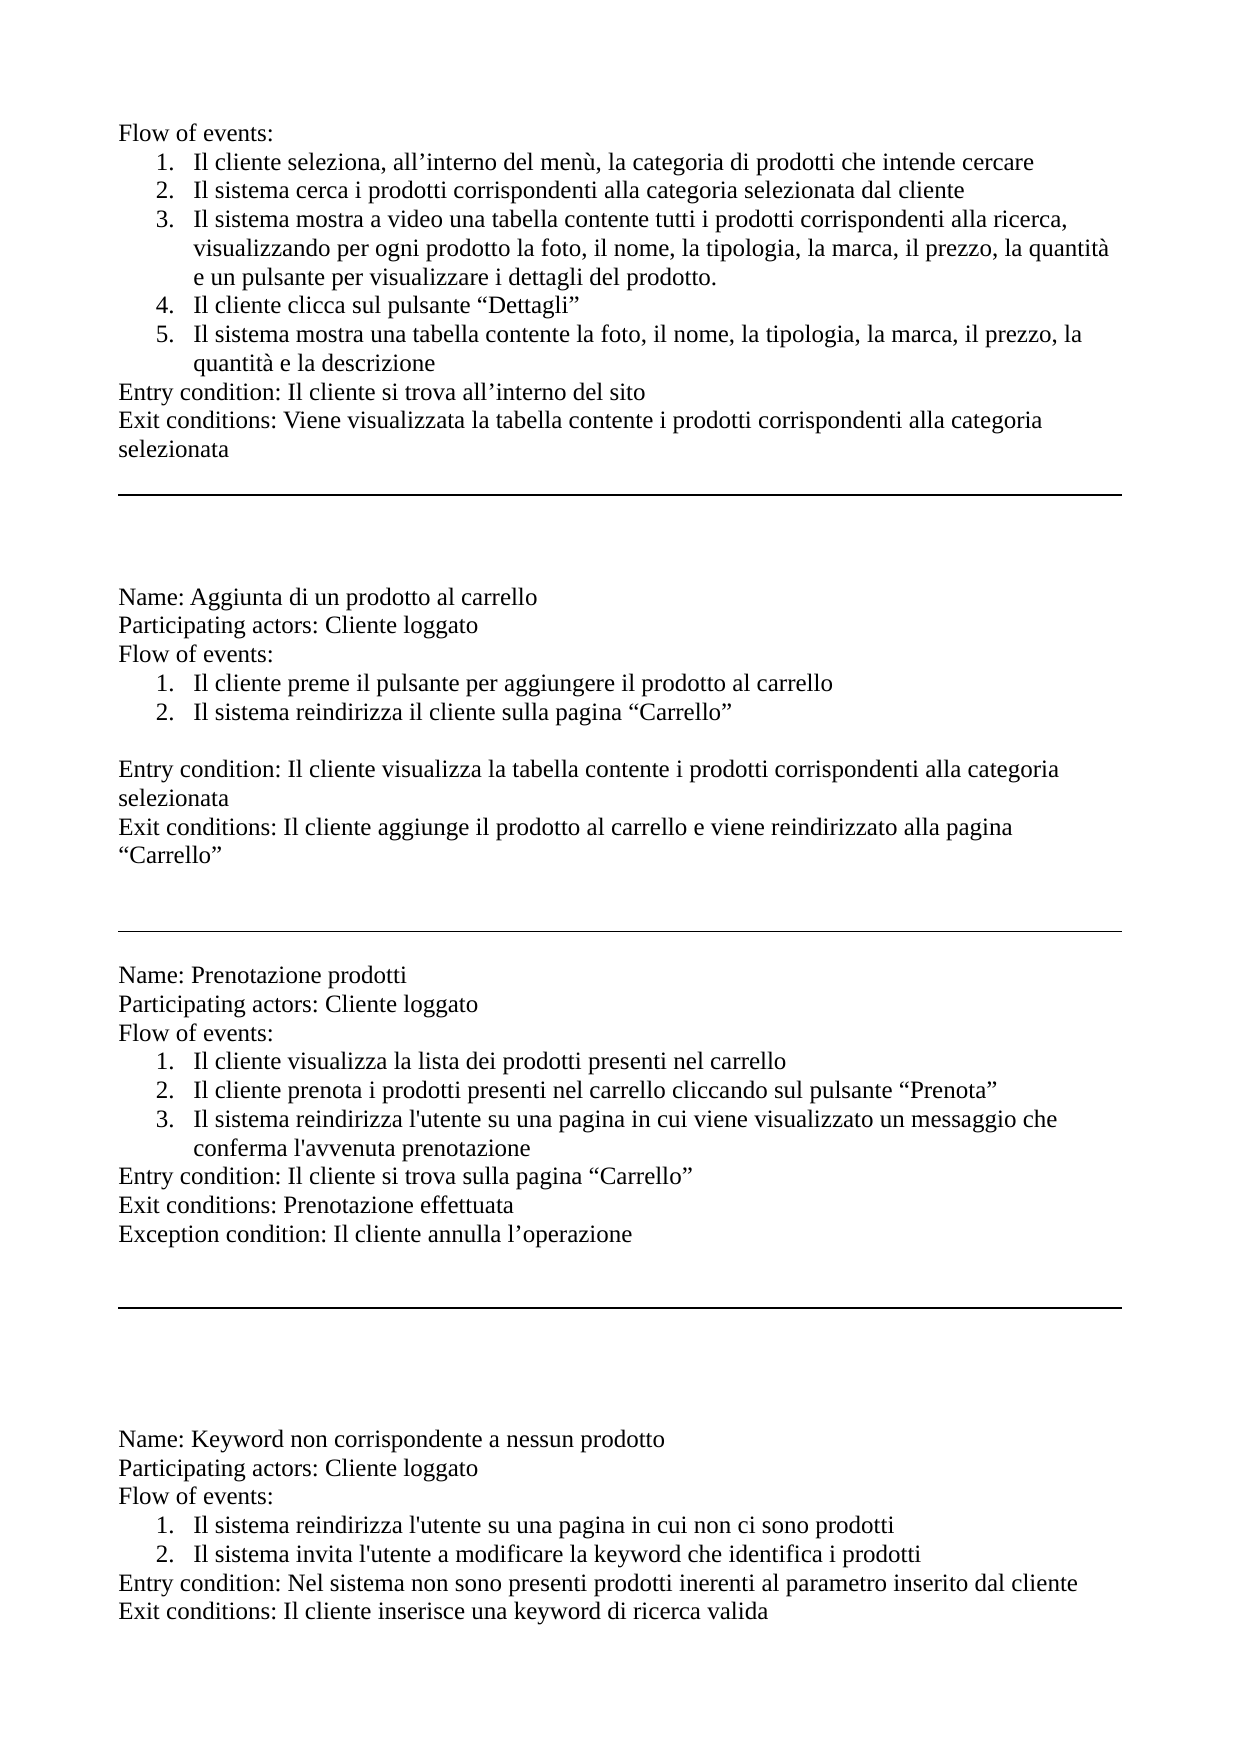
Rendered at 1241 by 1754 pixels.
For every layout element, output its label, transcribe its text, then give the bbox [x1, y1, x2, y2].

text Exit conditions: Prenotazione effettuata [118, 1190, 1122, 1219]
text Name: Aggiunta di un prodotto al carrello [118, 582, 1122, 611]
list Il sistema mostra a video una tabella contente tutti i prodotti corrispondenti alla ricerca, visualizzando per ogni prodotto la foto, il nome, la tipologia, la marca, il prezzo, la quantità e un pulsante per visualizzare i dettagli del prodotto. [156, 204, 1122, 291]
list Il cliente visualizza la lista dei prodotti presenti nel carrello [156, 1046, 1122, 1075]
text Flow of events: [118, 1481, 1122, 1510]
list Il sistema reindirizza il cliente sulla pagina “Carrello” [156, 697, 1122, 726]
text Flow of events: [118, 118, 1122, 147]
text Entry condition: Il cliente si trova all’interno del sito [118, 377, 1122, 406]
text Exit conditions: Il cliente aggiunge il prodotto al carrello e viene reindirizzato alla pagina “Carrello” [118, 812, 1122, 869]
list Il cliente clicca sul pulsante “Dettagli” [156, 291, 1122, 319]
text Entry condition: Il cliente si trova sulla pagina “Carrello” [118, 1161, 1122, 1190]
text Entry condition: Nel sistema non sono presenti prodotti inerenti al parametro inserito dal cliente [118, 1568, 1122, 1596]
text Name: Prenotazione prodotti [118, 960, 1122, 989]
list Il sistema cerca i prodotti corrispondenti alla categoria selezionata dal cliente [156, 176, 1122, 204]
list Il sistema mostra una tabella contente la foto, il nome, la tipologia, la marca, il prezzo, la quantità e la descrizione [156, 319, 1122, 377]
list Il sistema invita l'utente a modificare la keyword che identifica i prodotti [156, 1539, 1122, 1568]
list Il cliente preme il pulsante per aggiungere il prodotto al carrello [156, 668, 1122, 697]
list Il cliente prenota i prodotti presenti nel carrello cliccando sul pulsante “Prenota” [156, 1075, 1122, 1104]
text Entry condition: Il cliente visualizza la tabella contente i prodotti corrispondenti alla categoria selezionata [118, 754, 1122, 812]
list Il cliente seleziona, all’interno del menù, la categoria di prodotti che intende cercare [156, 147, 1122, 176]
text Exit conditions: Viene visualizzata la tabella contente i prodotti corrispondenti alla categoria selezionata [118, 406, 1122, 463]
text Participating actors: Cliente loggato [118, 611, 1122, 639]
text Flow of events: [118, 639, 1122, 668]
list Il sistema reindirizza l'utente su una pagina in cui non ci sono prodotti [156, 1510, 1122, 1539]
text Participating actors: Cliente loggato [118, 1453, 1122, 1481]
text Flow of events: [118, 1018, 1122, 1046]
text Exception condition: Il cliente annulla l’operazione [118, 1219, 1122, 1248]
text Name: Keyword non corrispondente a nessun prodotto [118, 1424, 1122, 1453]
text Participating actors: Cliente loggato [118, 989, 1122, 1018]
text Exit conditions: Il cliente inserisce una keyword di ricerca valida [118, 1596, 1122, 1625]
list Il sistema reindirizza l'utente su una pagina in cui viene visualizzato un messaggio che conferma l'avvenuta prenotazione [156, 1104, 1122, 1161]
